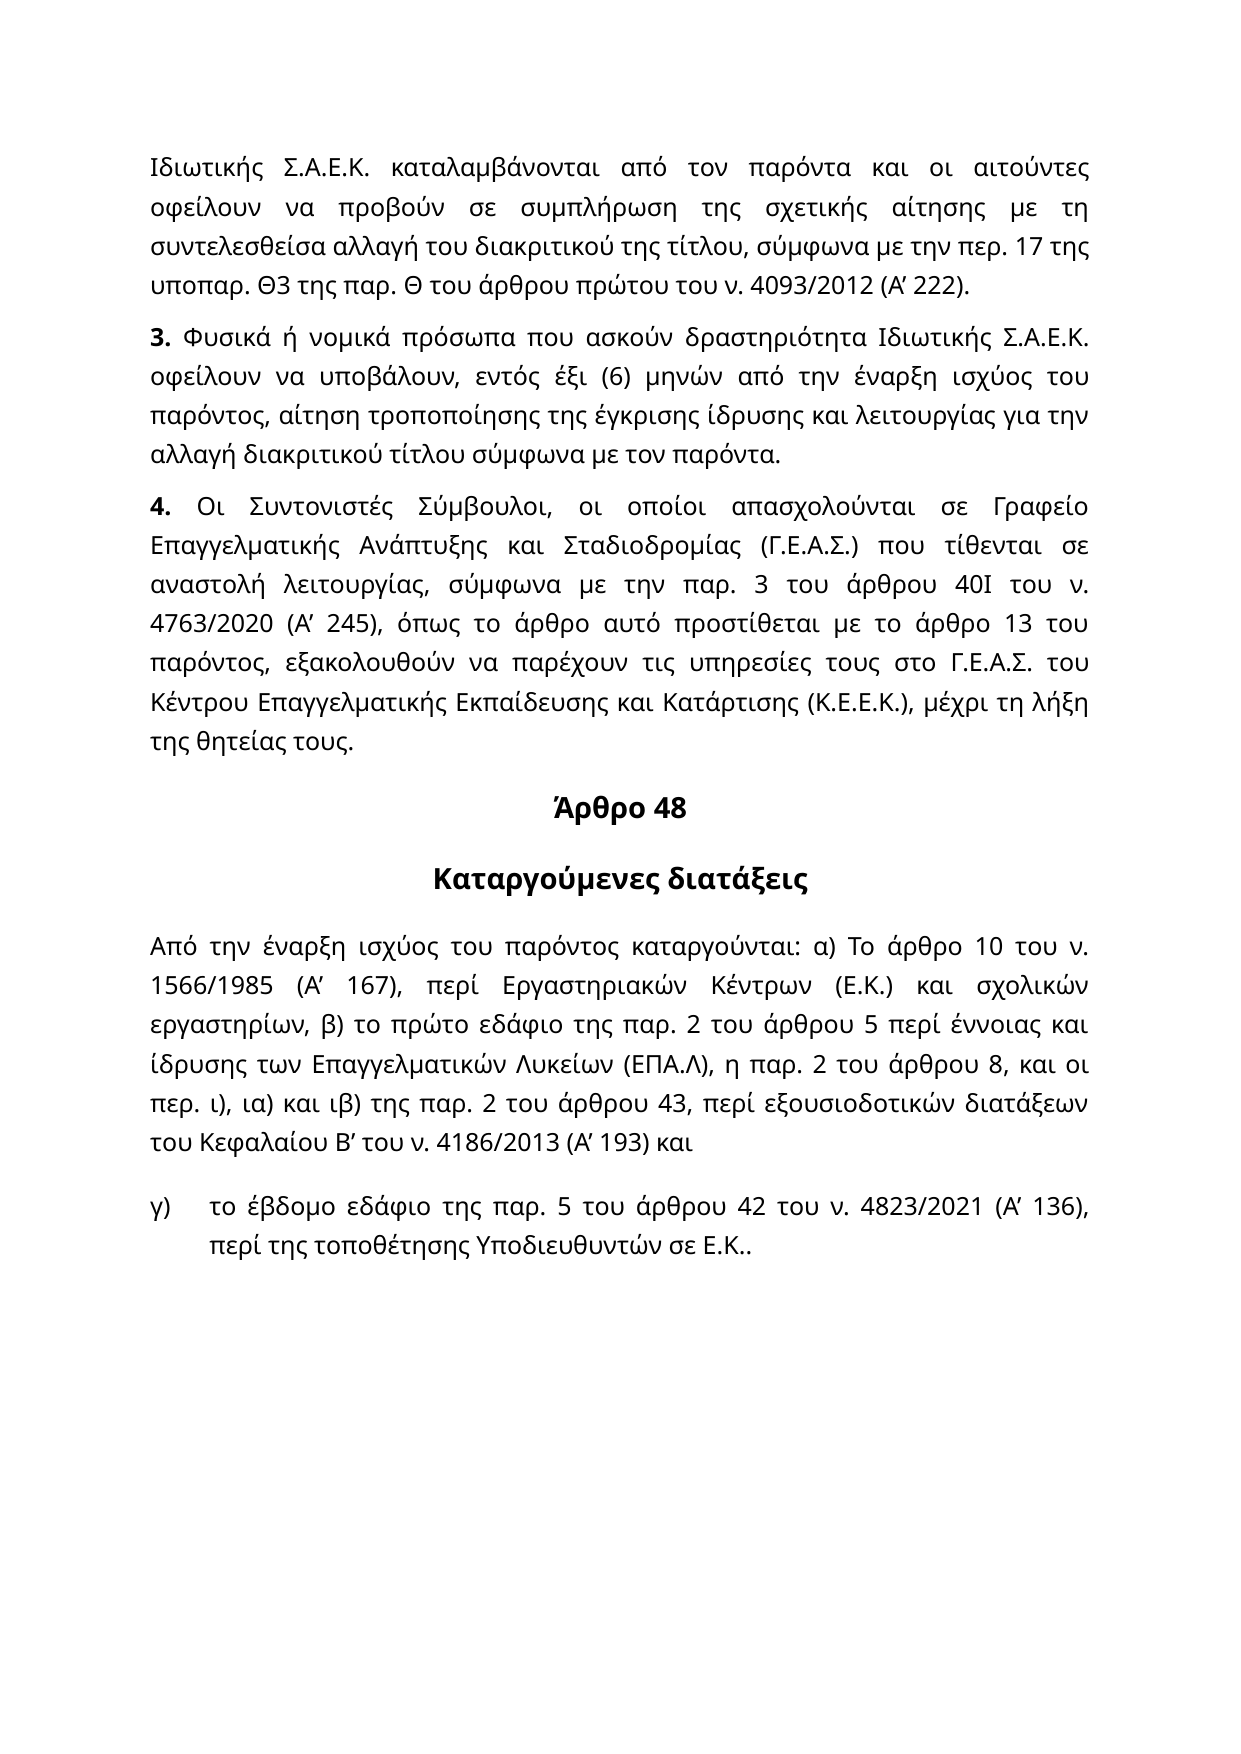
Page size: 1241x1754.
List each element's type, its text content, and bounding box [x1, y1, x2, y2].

text Από την έναρξη ισχύος του παρόντος καταργούνται: α) Το άρθρο 10 του ν. 1566/1985 (Α’ 167), περί Εργαστηριακών Κέντρων (Ε.Κ.) και σχολικών εργαστηρίων, β) το πρώτο εδάφιο της παρ. 2 του άρθρου 5 περί έννοιας και ίδρυσης των Επαγγελματικών Λυκείων (ΕΠΑ.Λ), η παρ. 2 του άρθρου 8, και οι περ. ι), ια) και ιβ) της παρ. 2 του άρθρου 43, περί εξουσιοδοτικών διατάξεων του Κεφαλαίου Β’ του ν. 4186/2013 (Α’ 193) και [150, 929, 1090, 1159]
text 3. Φυσικά ή νομικά πρόσωπα που ασκούν δραστηριότητα Ιδιωτικής Σ.Α.Ε.Κ. οφείλουν να υποβάλουν, εντός έξι (6) μηνών από την έναρξη ισχύος του παρόντος, αίτηση τροποποίησης της έγκρισης ίδρυσης και λειτουργίας για την αλλαγή διακριτικού τίτλου σύμφωνα με τον παρόντα. [150, 319, 1090, 471]
text 4. Οι Συντονιστές Σύμβουλοι, οι οποίοι απασχολούνται σε Γραφείο Επαγγελματικής Ανάπτυξης και Σταδιοδρομίας (Γ.Ε.Α.Σ.) που τίθενται σε αναστολή λειτουργίας, σύμφωνα με την παρ. 3 του άρθρου 40Ι του ν. 4763/2020 (Α’ 245), όπως το άρθρο αυτό προστίθεται με το άρθρο 13 του παρόντος, εξακολουθούν να παρέχουν τις υπηρεσίες τους στο Γ.Ε.Α.Σ. του Κέντρου Επαγγελματικής Εκπαίδευσης και Κατάρτισης (Κ.Ε.Ε.Κ.), μέχρι τη λήξη της θητείας τους. [150, 488, 1090, 757]
subtitle Καταργούμενες διατάξεις [150, 858, 1090, 898]
text Ιδιωτικής Σ.Α.Ε.Κ. καταλαμβάνονται από τον παρόντα και οι αιτούντες οφείλουν να προβούν σε συμπλήρωση της σχετικής αίτησης με τη συντελεσθείσα αλλαγή του διακριτικού της τίτλου, σύμφωνα με την περ. 17 της υποπαρ. Θ3 της παρ. Θ του άρθρου πρώτου του ν. 4093/2012 (Α’ 222). [150, 150, 1090, 302]
subtitle Άρθρο 48 [150, 787, 1090, 827]
list γ) το έβδομο εδάφιο της παρ. 5 του άρθρου 42 του ν. 4823/2021 (Α’ 136), περί της τοποθέτησης Υποδιευθυντών σε Ε.Κ.. [150, 1189, 1090, 1262]
